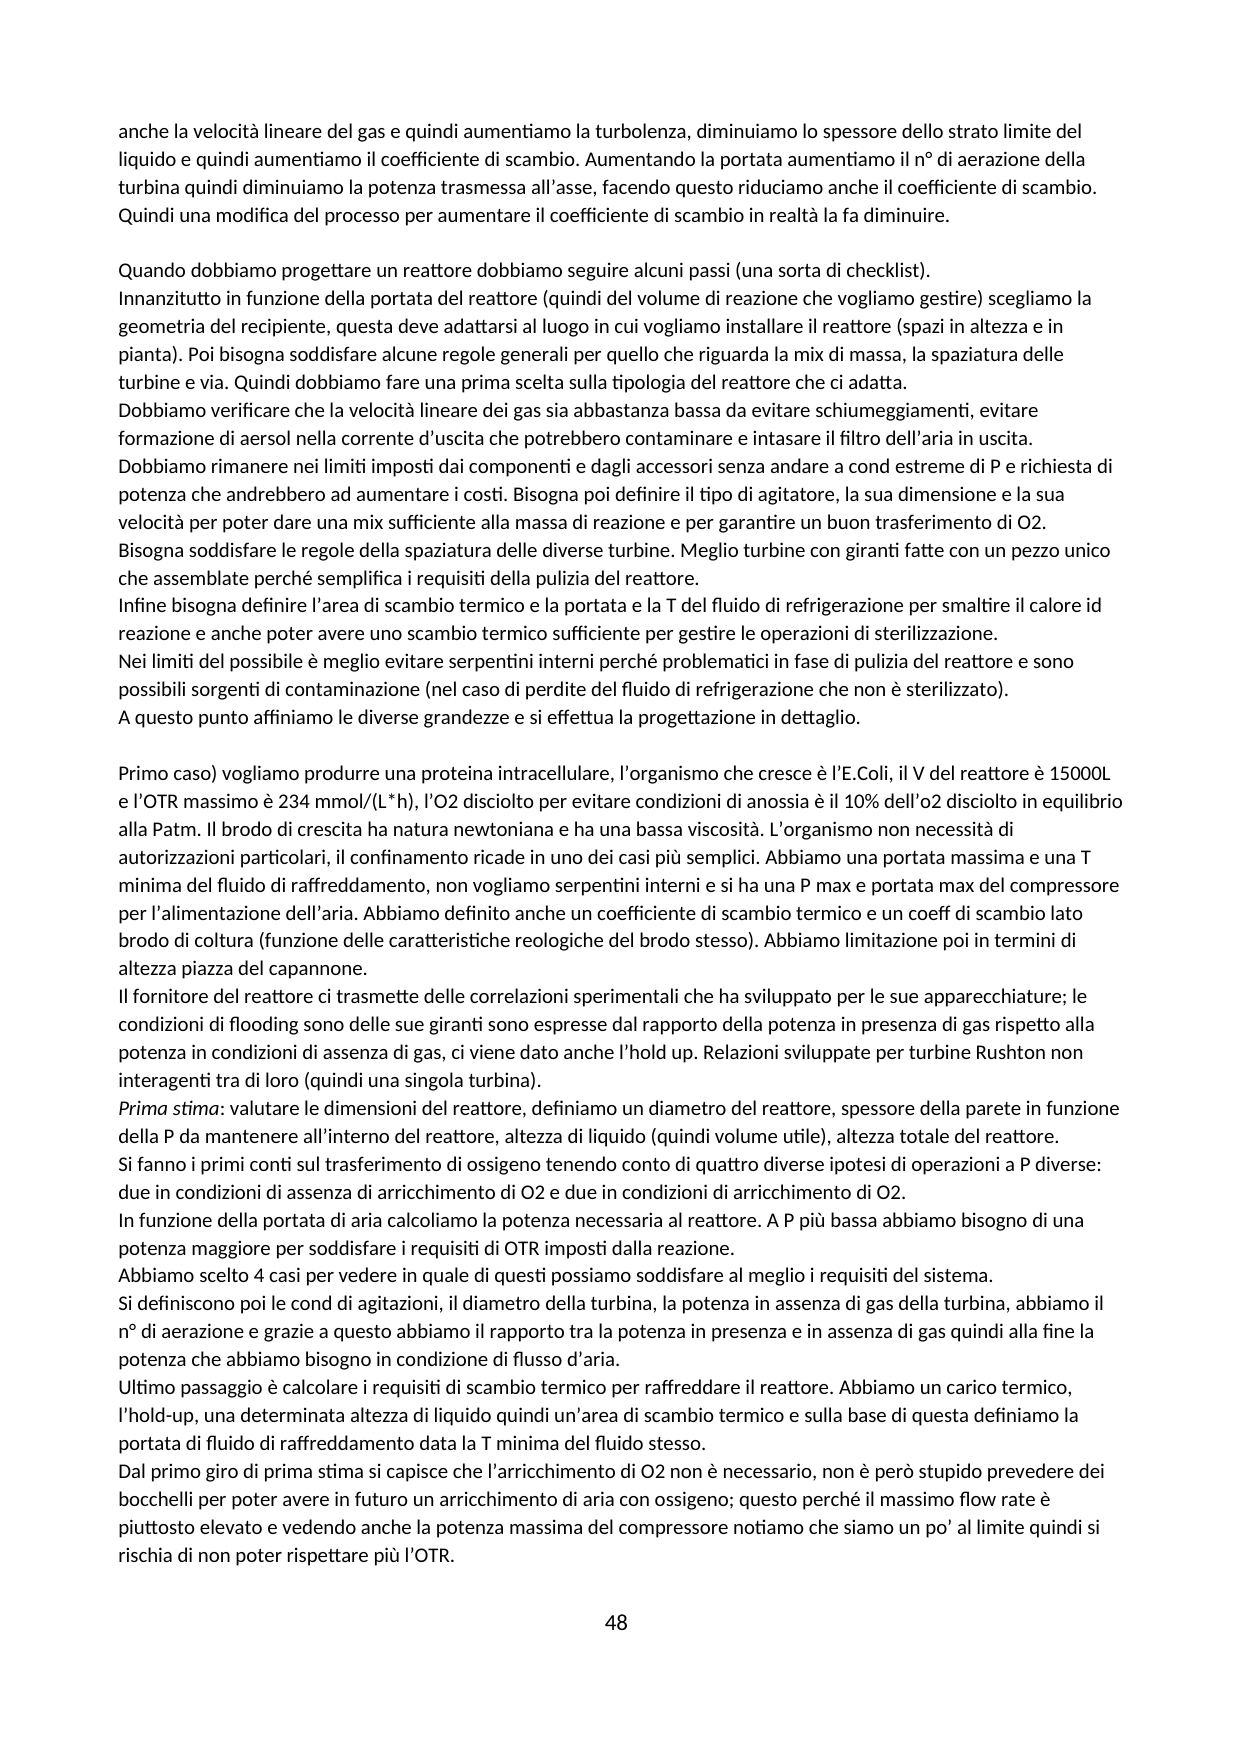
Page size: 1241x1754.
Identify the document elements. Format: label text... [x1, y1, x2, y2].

text anche la velocità lineare del gas e quindi aumentiamo la turbolenza, diminuiamo lo spessore dello strato limite del liquido e quindi aumentiamo il coefficiente di scambio. Aumentando la portata aumentiamo il n° di aerazione della turbina quindi diminuiamo la potenza trasmessa all’asse, facendo questo riduciamo anche il coefficiente di scambio. Quindi una modifica del processo per aumentare il coefficiente di scambio in realtà la fa diminuire. Quando dobbiamo progettare un reattore dobbiamo seguire alcuni passi (una sorta di checklist). Innanzitutto in funzione della portata del reattore (quindi del volume di reazione che vogliamo gestire) scegliamo la geometria del recipiente, questa deve adattarsi al luogo in cui vogliamo installare il reattore (spazi in altezza e in pianta). Poi bisogna soddisfare alcune regole generali per quello che riguarda la mix di massa, la spaziatura delle turbine e via. Quindi dobbiamo fare una prima scelta sulla tipologia del reattore che ci adatta. Dobbiamo verificare che la velocità lineare dei gas sia abbastanza bassa da evitare schiumeggiamenti, evitare formazione di aersol nella corrente d’uscita che potrebbero contaminare e intasare il filtro dell’aria in uscita. Dobbiamo rimanere nei limiti imposti dai componenti e dagli accessori senza andare a cond estreme di P e richiesta di potenza che andrebbero ad aumentare i costi. Bisogna poi definire il tipo di agitatore, la sua dimensione e la sua velocità per poter dare una mix sufficiente alla massa di reazione e per garantire un buon trasferimento di O2. Bisogna soddisfare le regole della spaziatura delle diverse turbine. Meglio turbine con giranti fatte con un pezzo unico che assemblate perché semplifica i requisiti della pulizia del reattore. Infine bisogna definire l’area di scambio termico e la portata e la T del fluido di refrigerazione per smaltire il calore id reazione e anche poter avere uno scambio termico sufficiente per gestire le operazioni di sterilizzazione. Nei limiti del possibile è meglio evitare serpentini interni perché problematici in fase di pulizia del reattore e sono possibili sorgenti di contaminazione (nel caso di perdite del fluido di refrigerazione che non è sterilizzato). A questo punto affiniamo le diverse grandezze e si effettua la progettazione in dettaglio. Primo caso) vogliamo produrre una proteina intracellulare, l’organismo che cresce è l’E.Coli, il V del reattore è 15000L e l’OTR massimo è 234 mmol/(L*h), l’O2 disciolto per evitare condizioni di anossia è il 10% dell’o2 disciolto in equilibrio alla Patm. Il brodo di crescita ha natura newtoniana e ha una bassa viscosità. L’organismo non necessità di autorizzazioni particolari, il confinamento ricade in uno dei casi più semplici. Abbiamo una portata massima e una T minima del fluido di raffreddamento, non vogliamo serpentini interni e si ha una P max e portata max del compressore per l’alimentazione dell’aria. Abbiamo definito anche un coefficiente di scambio termico e un coeff di scambio lato brodo di coltura (funzione delle caratteristiche reologiche del brodo stesso). Abbiamo limitazione poi in termini di altezza piazza del capannone. Il fornitore del reattore ci trasmette delle correlazioni sperimentali che ha sviluppato per le sue apparecchiature; le condizioni di flooding sono delle sue giranti sono espresse dal rapporto della potenza in presenza di gas rispetto alla potenza in condizioni di assenza di gas, ci viene dato anche l’hold up. Relazioni sviluppate per turbine Rushton non interagenti tra di loro (quindi una singola turbina). Prima stima: valutare le dimensioni del reattore, definiamo un diametro del reattore, spessore della parete in funzione della P da mantenere all’interno del reattore, altezza di liquido (quindi volume utile), altezza totale del reattore. Si fanno i primi conti sul trasferimento di ossigeno tenendo conto di quattro diverse ipotesi di operazioni a P diverse: due in condizioni di assenza di arricchimento di O2 e due in condizioni di arricchimento di O2. In funzione della portata di aria calcoliamo la potenza necessaria al reattore. A P più bassa abbiamo bisogno di una potenza maggiore per soddisfare i requisiti di OTR imposti dalla reazione. Abbiamo scelto 4 casi per vedere in quale di questi possiamo soddisfare al meglio i requisiti del sistema. Si definiscono poi le cond di agitazioni, il diametro della turbina, la potenza in assenza di gas della turbina, abbiamo il n° di aerazione e grazie a questo abbiamo il rapporto tra la potenza in presenza e in assenza di gas quindi alla fine la potenza che abbiamo bisogno in condizione di flusso d’aria. Ultimo passaggio è calcolare i requisiti di scambio termico per raffreddare il reattore. Abbiamo un carico termico, l’hold-up, una determinata altezza di liquido quindi un’area di scambio termico e sulla base di questa definiamo la portata di fluido di raffreddamento data la T minima del fluido stesso. Dal primo giro di prima stima si capisce che l’arricchimento di O2 non è necessario, non è però stupido prevedere dei bocchelli per poter avere in futuro un arricchimento di aria con ossigeno; questo perché il massimo flow rate è piuttosto elevato e vedendo anche la potenza massima del compressore notiamo che siamo un po’ al limite quindi si rischia di non poter rispettare più l’OTR. [118, 118, 1124, 1567]
